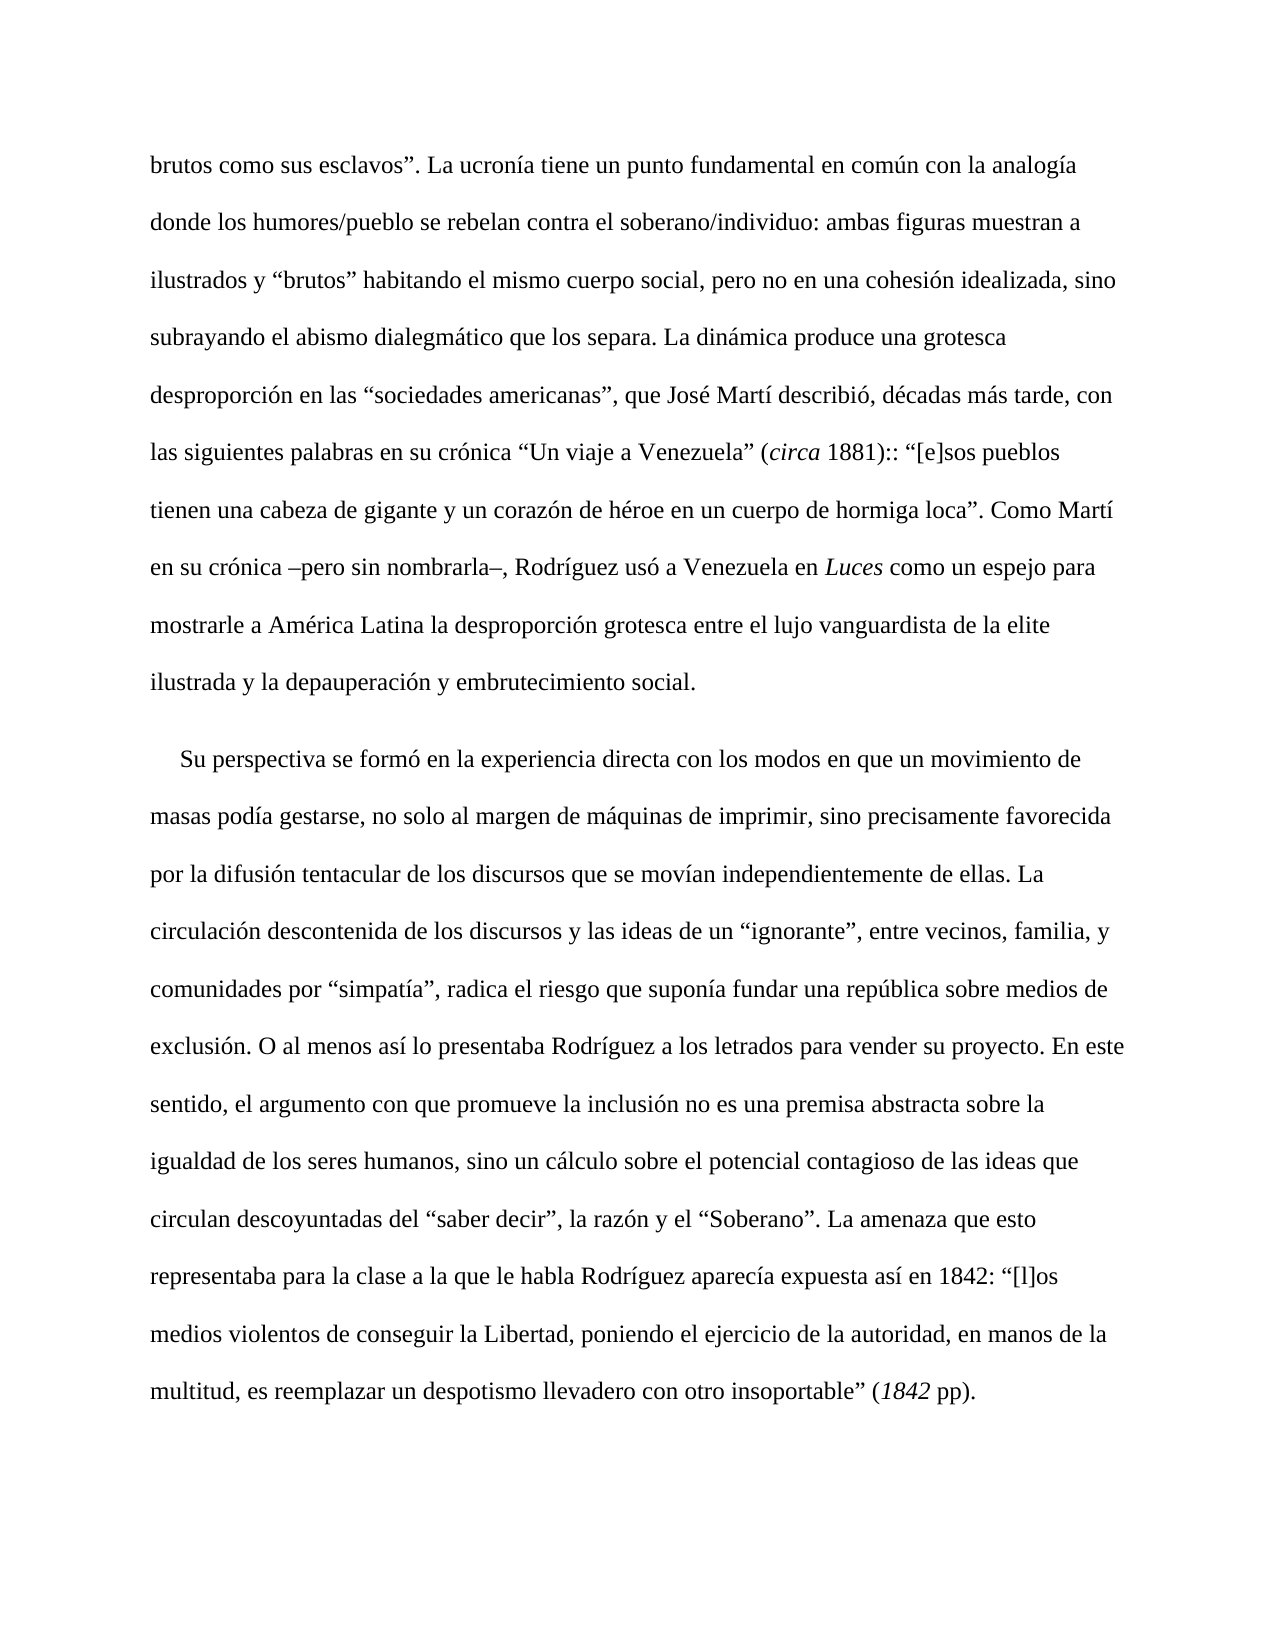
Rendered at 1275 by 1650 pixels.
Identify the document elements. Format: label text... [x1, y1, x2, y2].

text Su perspectiva se formó en la experiencia directa con los modos en que un movimiento de masas podía gestarse, no solo al margen de máquinas de imprimir, sino precisamente favorecida por la difusión tentacular de los discursos que se movían independientemente de ellas. La circulación descontenida de los discursos y las ideas de un “ignorante”, entre vecinos, familia, y comunidades por “simpatía”, radica el riesgo que suponía fundar una república sobre medios de exclusión. O al menos así lo presentaba Rodríguez a los letrados para vender su proyecto. En este sentido, el argumento con que promueve la inclusión no es una premisa abstracta sobre la igualdad de los seres humanos, sino un cálculo sobre el potencial contagioso de las ideas que circulan descoyuntadas del “saber decir”, la razón y el “Soberano”. La amenaza que esto representaba para la clase a la que le habla Rodríguez aparecía expuesta así en 1842: “[l]os medios violentos de conseguir la Libertad, poniendo el ejercicio de la autoridad, en manos de la multitud, es reemplazar un despotismo llevadero con otro insoportable” (1842 pp). [150, 744, 1125, 1405]
text brutos como sus esclavos”. La ucronía tiene un punto fundamental en común con la analogía donde los humores/pueblo se rebelan contra el soberano/individuo: ambas figuras muestran a ilustrados y “brutos” habitando el mismo cuerpo social, pero no en una cohesión idealizada, sino subrayando el abismo dialegmático que los separa. La dinámica produce una grotesca desproporción en las “sociedades americanas”, que José Martí describió, décadas más tarde, con las siguientes palabras en su crónica “Un viaje a Venezuela” (circa 1881):: “[e]sos pueblos tienen una cabeza de gigante y un corazón de héroe en un cuerpo de hormiga loca”. Como Martí en su crónica –pero sin nombrarla–, Rodríguez usó a Venezuela en Luces como un espejo para mostrarle a América Latina la desproporción grotesca entre el lujo vanguardista de la elite ilustrada y la depauperación y embrutecimiento social. [150, 150, 1125, 696]
